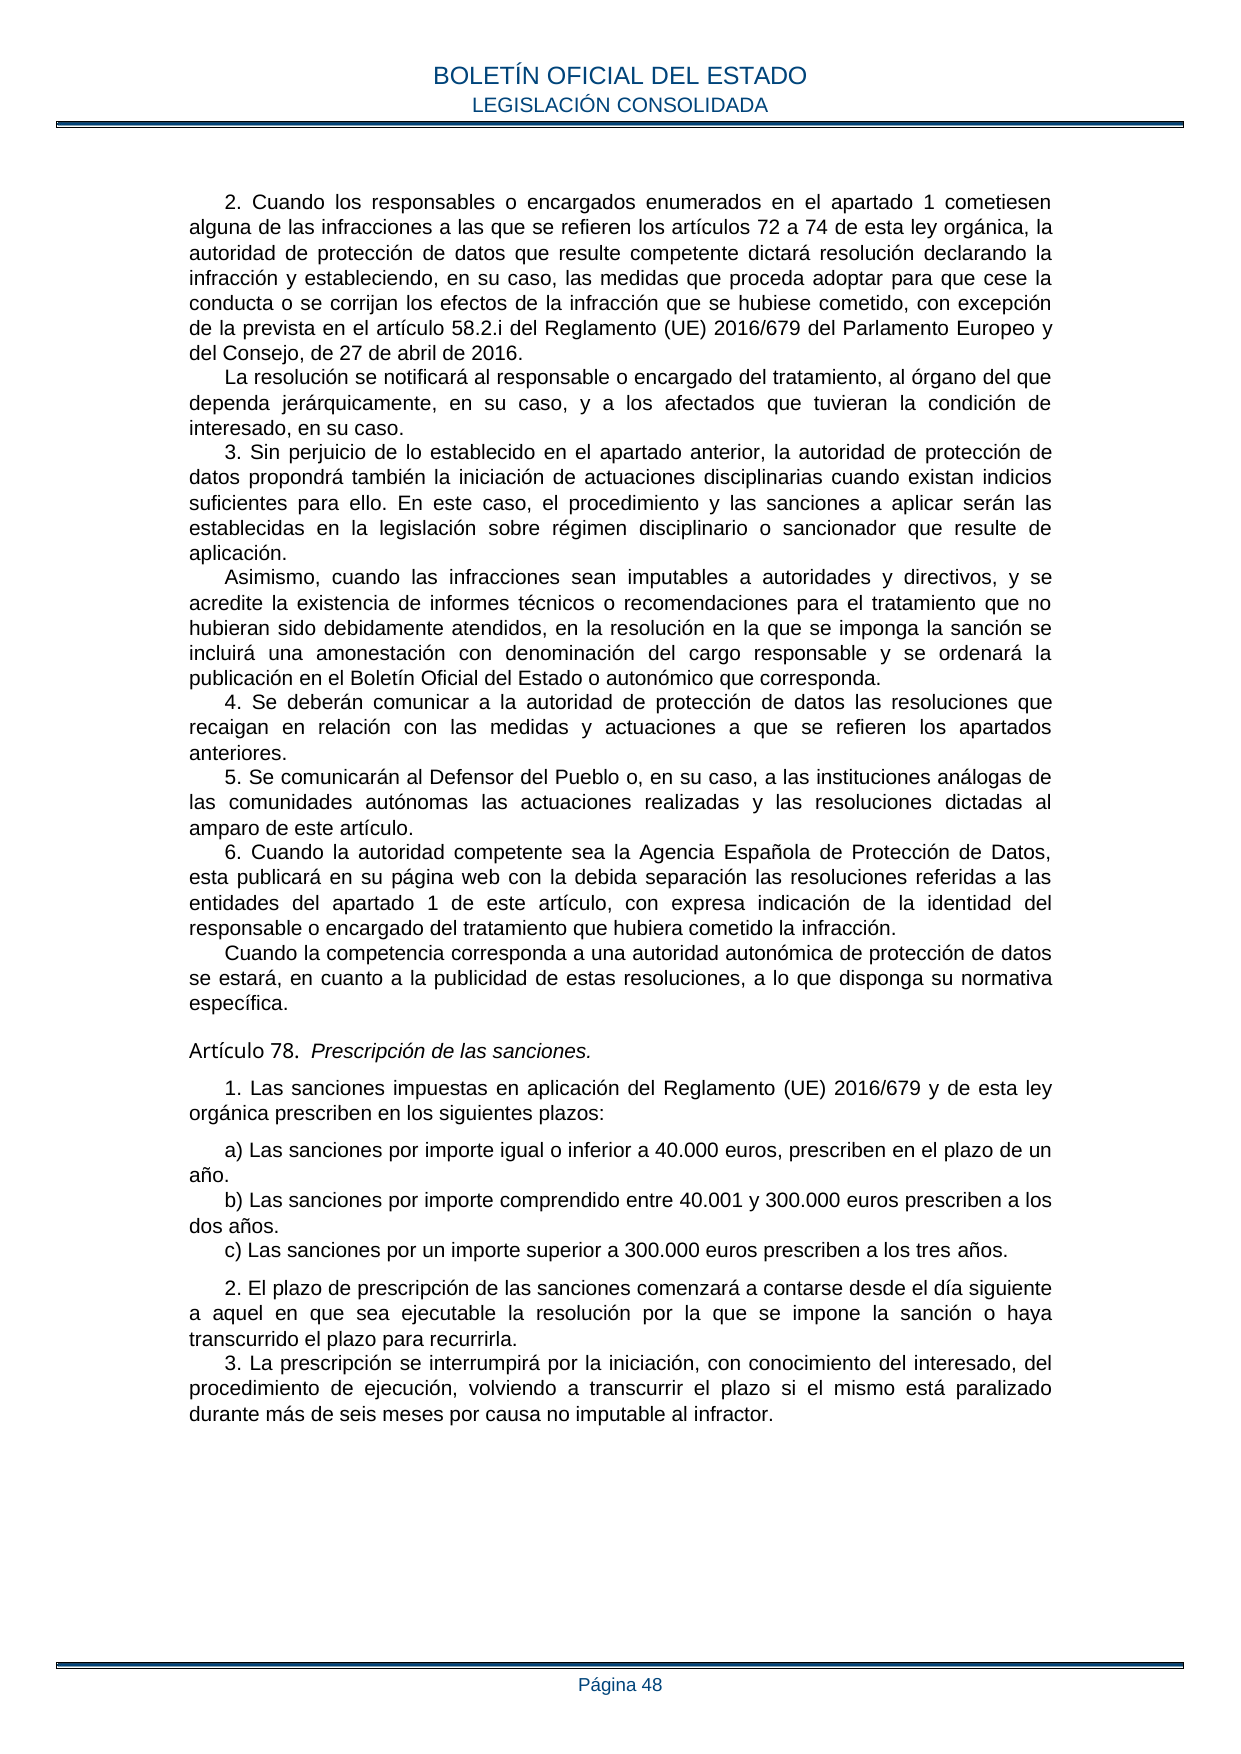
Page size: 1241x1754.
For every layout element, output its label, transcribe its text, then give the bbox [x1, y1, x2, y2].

text procedimiento de ejecución, volviendo a transcurrir el plazo si el mismo está paralizado [189, 1371, 1076, 1401]
text dependa jerárquicamente, en su caso, y a los afectados que tuvieran la condición de [189, 391, 1076, 416]
text . Se deberán comunicar a la autoridad de protección de datos las resoluciones que [236, 686, 1076, 711]
text dos años. [189, 1213, 1076, 1238]
text amparo de este artículo. [189, 816, 1076, 841]
text suficientes para ello. En este caso, el procedimiento y las sanciones a aplicar serán las [189, 491, 1076, 516]
picture [57, 1663, 1183, 1668]
text incluirá una amonestación con denominación del cargo responsable y se ordenará la [189, 641, 1076, 666]
text 1 [224, 1071, 236, 1096]
text durante más de seis meses por causa no imputable al infractor. [189, 1401, 1076, 1426]
text 3 [224, 1346, 236, 1371]
text 3. Sin perjuicio de lo establecido en el apartado anterior, la autoridad de protección de [224, 436, 1076, 461]
text 5 [224, 761, 236, 786]
text anteriores. [189, 741, 1076, 766]
text acredite la existencia de informes técnicos o recomendaciones para el tratamiento que no [189, 591, 1076, 616]
text año. [189, 1159, 254, 1188]
text c) Las sanciones por un importe superior a 300.000 euros prescriben a los tres años. [224, 1234, 1033, 1263]
text recaigan en relación con las medidas y actuaciones a que se refieren los apartados [189, 711, 1076, 741]
text datos propondrá también la iniciación de actuaciones disciplinarias cuando existan indicios [189, 461, 1076, 491]
text infracción y estableciendo, en su caso, las medidas que proceda adoptar para que cese la [189, 266, 1076, 291]
text publicación en el Boletín Oficial del Estado o autonómico que corresponda. [189, 666, 1076, 691]
text transcurrido el plazo para recurrirla. [189, 1326, 1076, 1351]
text a aquel en que sea ejecutable la resolución por la que se impone la sanción o haya [189, 1296, 1076, 1326]
text esta publicará en su página web con la debida separación las resoluciones referidas a las [189, 861, 1076, 891]
text LEGISLACIÓN CONSOLIDADA [472, 89, 793, 118]
text Cuando la competencia corresponda a una autoridad autonómica de protección de datos [224, 941, 1076, 966]
text entidades del apartado 1 de este artículo, con expresa indicación de la identidad del [189, 891, 1076, 916]
text 4 [224, 686, 236, 711]
text del Consejo, de 27 de abril de 2016. [189, 341, 1076, 366]
text aplicación. [189, 541, 1076, 566]
text 6. Cuando la autoridad competente sea la Agencia Española de Protección de Datos, [224, 836, 1076, 861]
text BOLETÍN OFICIAL DEL ESTADO [433, 56, 832, 92]
text b) Las sanciones por importe comprendido entre 40.001 y 300.000 euros prescriben a los [224, 1184, 1076, 1213]
text alguna de las infracciones a las que se refieren los artículos 72 a 74 de esta ley orgánica, la [189, 211, 1076, 241]
text Artículo 78. Prescripción de las sanciones. [189, 1034, 620, 1064]
text interesado, en su caso. [189, 416, 1076, 441]
text 2 [224, 1271, 236, 1296]
text responsable o encargado del tratamiento que hubiera cometido la infracción. [189, 916, 1076, 941]
text . Se comunicarán al Defensor del Pueblo o, en su caso, a las instituciones análogas de [236, 761, 1076, 786]
text La resolución se notificará al responsable o encargado del tratamiento, al órgano del que [224, 361, 1076, 391]
text . El plazo de prescripción de las sanciones comenzará a contarse desde el día siguiente [236, 1271, 1076, 1296]
text de la prevista en el artículo 58.2.i del Reglamento (UE) 2016/679 del Parlamento Europeo y [189, 316, 1076, 341]
text a) Las sanciones por importe igual o inferior a 40.000 euros, prescriben en el plazo de un [224, 1134, 1076, 1163]
text las comunidades autónomas las actuaciones realizadas y las resoluciones dictadas al [189, 786, 1076, 816]
text se estará, en cuanto a la publicidad de estas resoluciones, a lo que disponga su normativa [189, 966, 1076, 991]
text Asimismo, cuando las infracciones sean imputables a autoridades y directivos, y se [224, 561, 1076, 591]
text establecidas en la legislación sobre régimen disciplinario o sancionador que resulte de [189, 516, 1076, 541]
text orgánica prescriben en los siguientes plazos: [189, 1096, 630, 1126]
text Página 48 [578, 1670, 687, 1697]
text autoridad de protección de datos que resulte competente dictará resolución declarando la [189, 241, 1076, 266]
picture [57, 122, 1183, 127]
text específica. [189, 991, 1076, 1016]
text hubieran sido debidamente atendidos, en la resolución en la que se imponga la sanción se [189, 616, 1076, 641]
text . Las sanciones impuestas en aplicación del Reglamento (UE) 2016/679 y de esta ley [236, 1071, 1076, 1101]
text 2. Cuando los responsables o encargados enumerados en el apartado 1 cometiesen [224, 186, 1076, 211]
text . La prescripción se interrumpirá por la iniciación, con conocimiento del interesado, del [236, 1346, 1076, 1371]
text conducta o se corrijan los efectos de la infracción que se hubiese cometido, con excepción [189, 291, 1076, 316]
